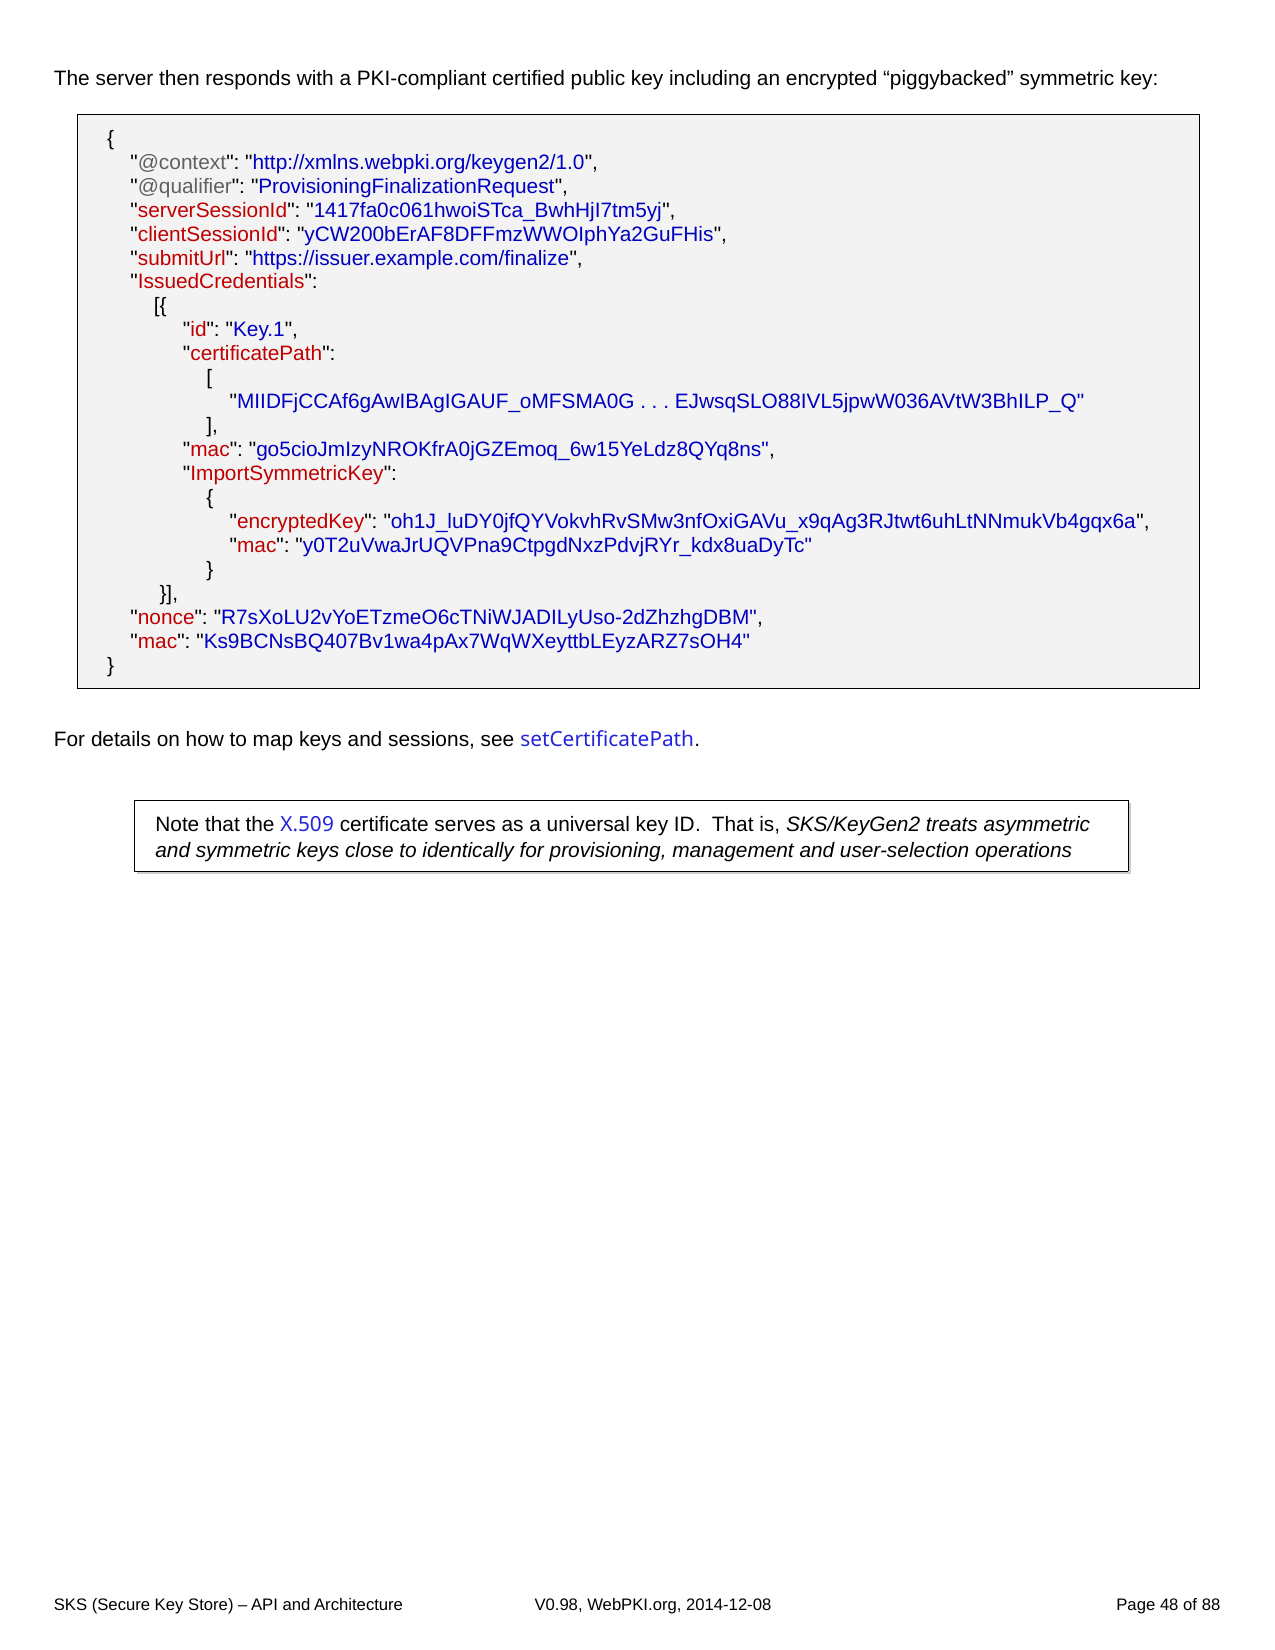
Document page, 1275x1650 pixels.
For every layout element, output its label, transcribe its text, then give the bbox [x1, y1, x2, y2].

text The server then responds with a PKI-compliant certified public key including an encrypted “piggybacked” symmetric key: [54, 66, 1221, 90]
table_header Note that the X.509 certificate serves as a universal key ID. That is, SKS/KeyGen2 treats asymmetric and symmetric keys close to identically for provisioning, management and user-selection operations [135, 801, 1128, 871]
table_header { "@context": "http://xmlns.webpki.org/keygen2/1.0", "@qualifier": "ProvisioningFinalizationRequest", "serverSessionId": "1417fa0c061hwoiSTca_BwhHjI7tm5yj", "clientSessionId": "yCW200bErAF8DFFmzWWOIphYa2GuFHis", "submitUrl": "https://issuer.example.com/finalize", "IssuedCredentials": [{ "id": "Key.1", "certificatePath": [ "MIIDFjCCAf6gAwIBAgIGAUF_oMFSMA0G . . . EJwsqSLO88IVL5jpwW036AVtW3BhILP_Q" ], "mac": "go5cioJmIzyNROKfrA0jGZEmoq_6w15YeLdz8QYq8ns", "ImportSymmetricKey": { "encryptedKey": "oh1J_luDY0jfQYVokvhRvSMw3nfOxiGAVu_x9qAg3RJtwt6uhLtNNmukVb4gqx6a", "mac": "y0T2uVwaJrUQVPna9CtpgdNxzPdvjRYr_kdx8uaDyTc" } }], "nonce": "R7sXoLU2vYoETzmeO6cTNiWJADILyUso-2dZhzhgDBM", "mac": "Ks9BCNsBQ407Bv1wa4pAx7WqWXeyttbLEyzARZ7sOH4" } [78, 115, 1199, 688]
text For details on how to map keys and sessions, see setCertificatePath. [54, 724, 1221, 753]
